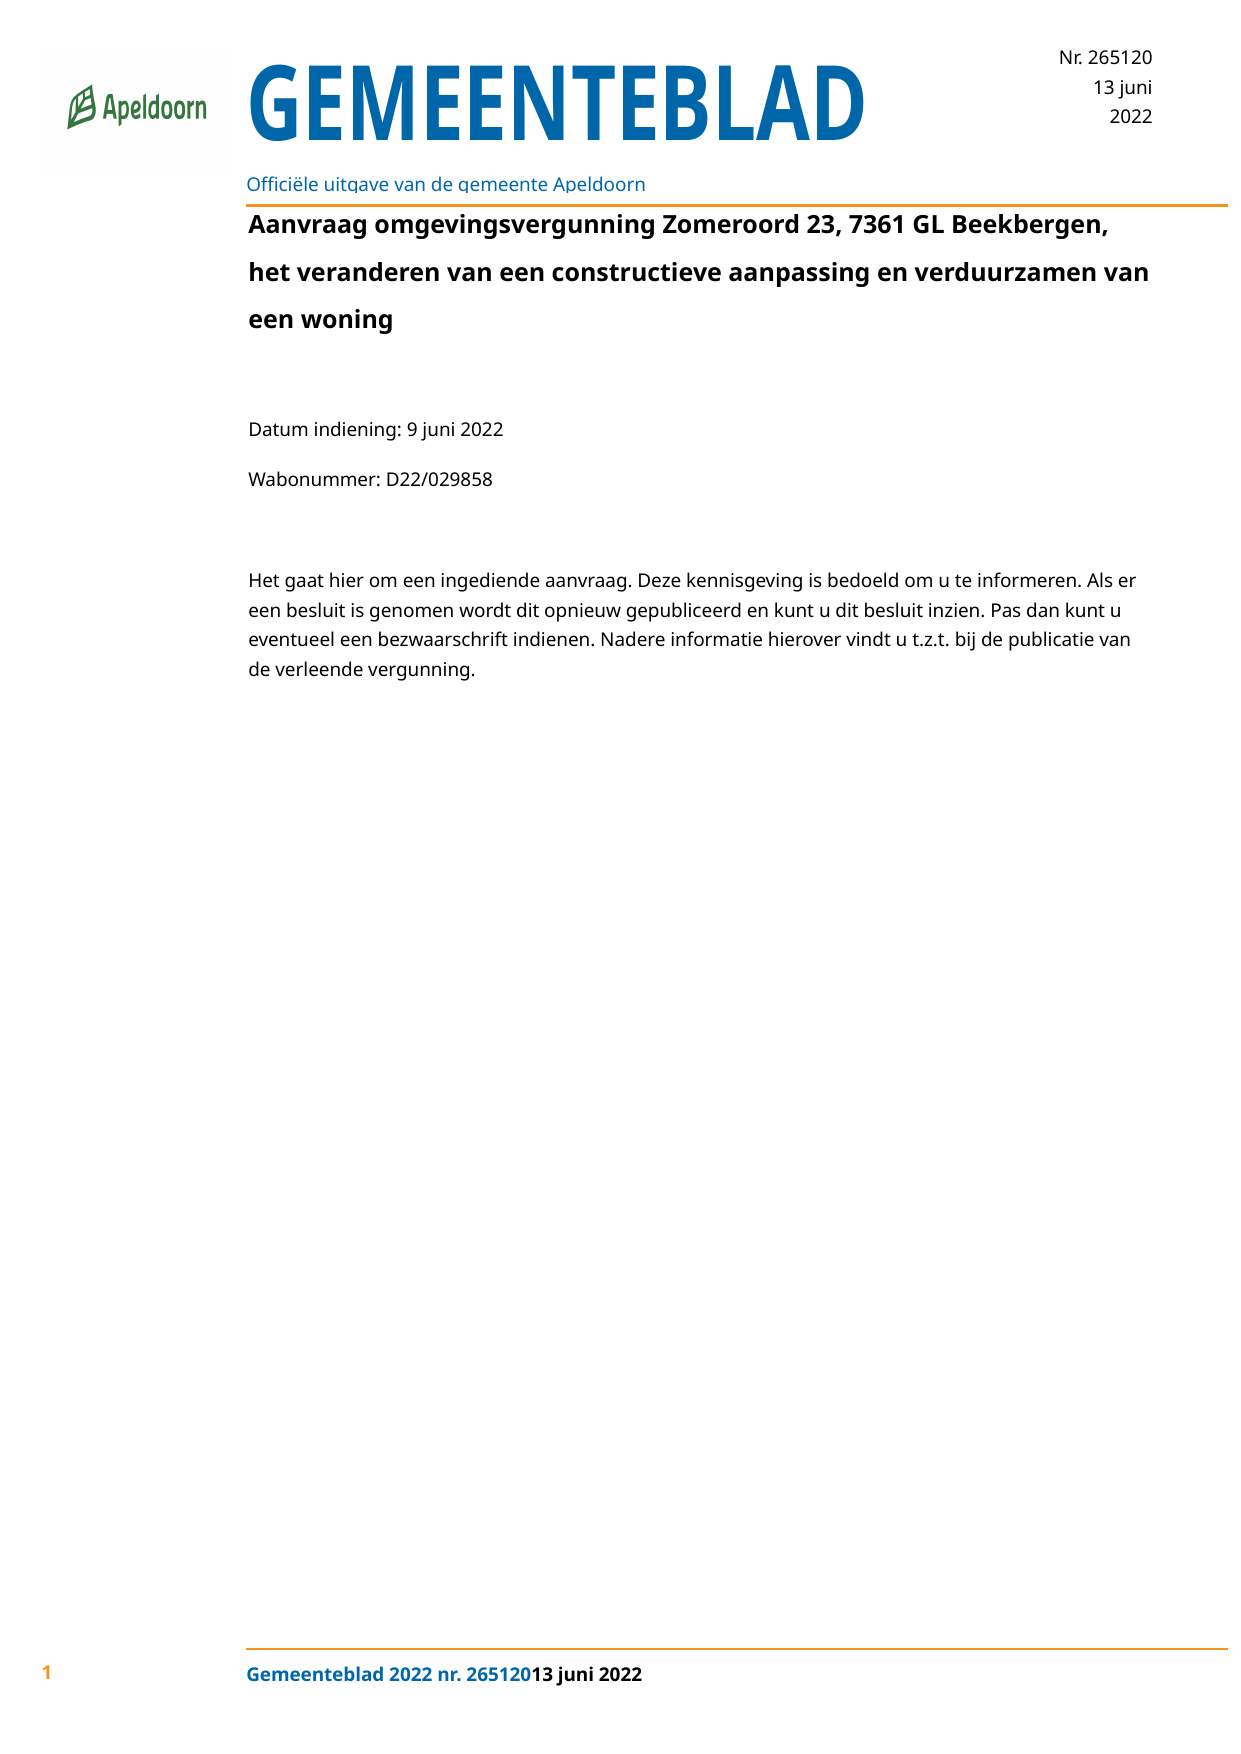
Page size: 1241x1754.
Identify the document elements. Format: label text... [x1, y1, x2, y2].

text Aanvraag omgevingsvergunning Zomeroord 23, 7361 GL Beekbergen, het veranderen van een constructieve aanpassing en verduurzamen van een woning [248, 207, 1152, 336]
text Datum indiening: 9 juni 2022 [248, 416, 1152, 442]
text Het gaat hier om een ingediende aanvraag. Deze kennisgeving is bedoeld om u te informeren. Als er een besluit is genomen wordt dit opnieuw gepubliceerd en kunt u dit besluit inzien. Pas dan kunt u eventueel een bezwaarschrift indienen. Nadere informatie hierover vindt u t.z.t. bij de publicatie van de verleende vergunning. [248, 567, 1152, 682]
picture [41, 47, 231, 172]
text Wabonummer: D22/029858 [248, 466, 1152, 492]
